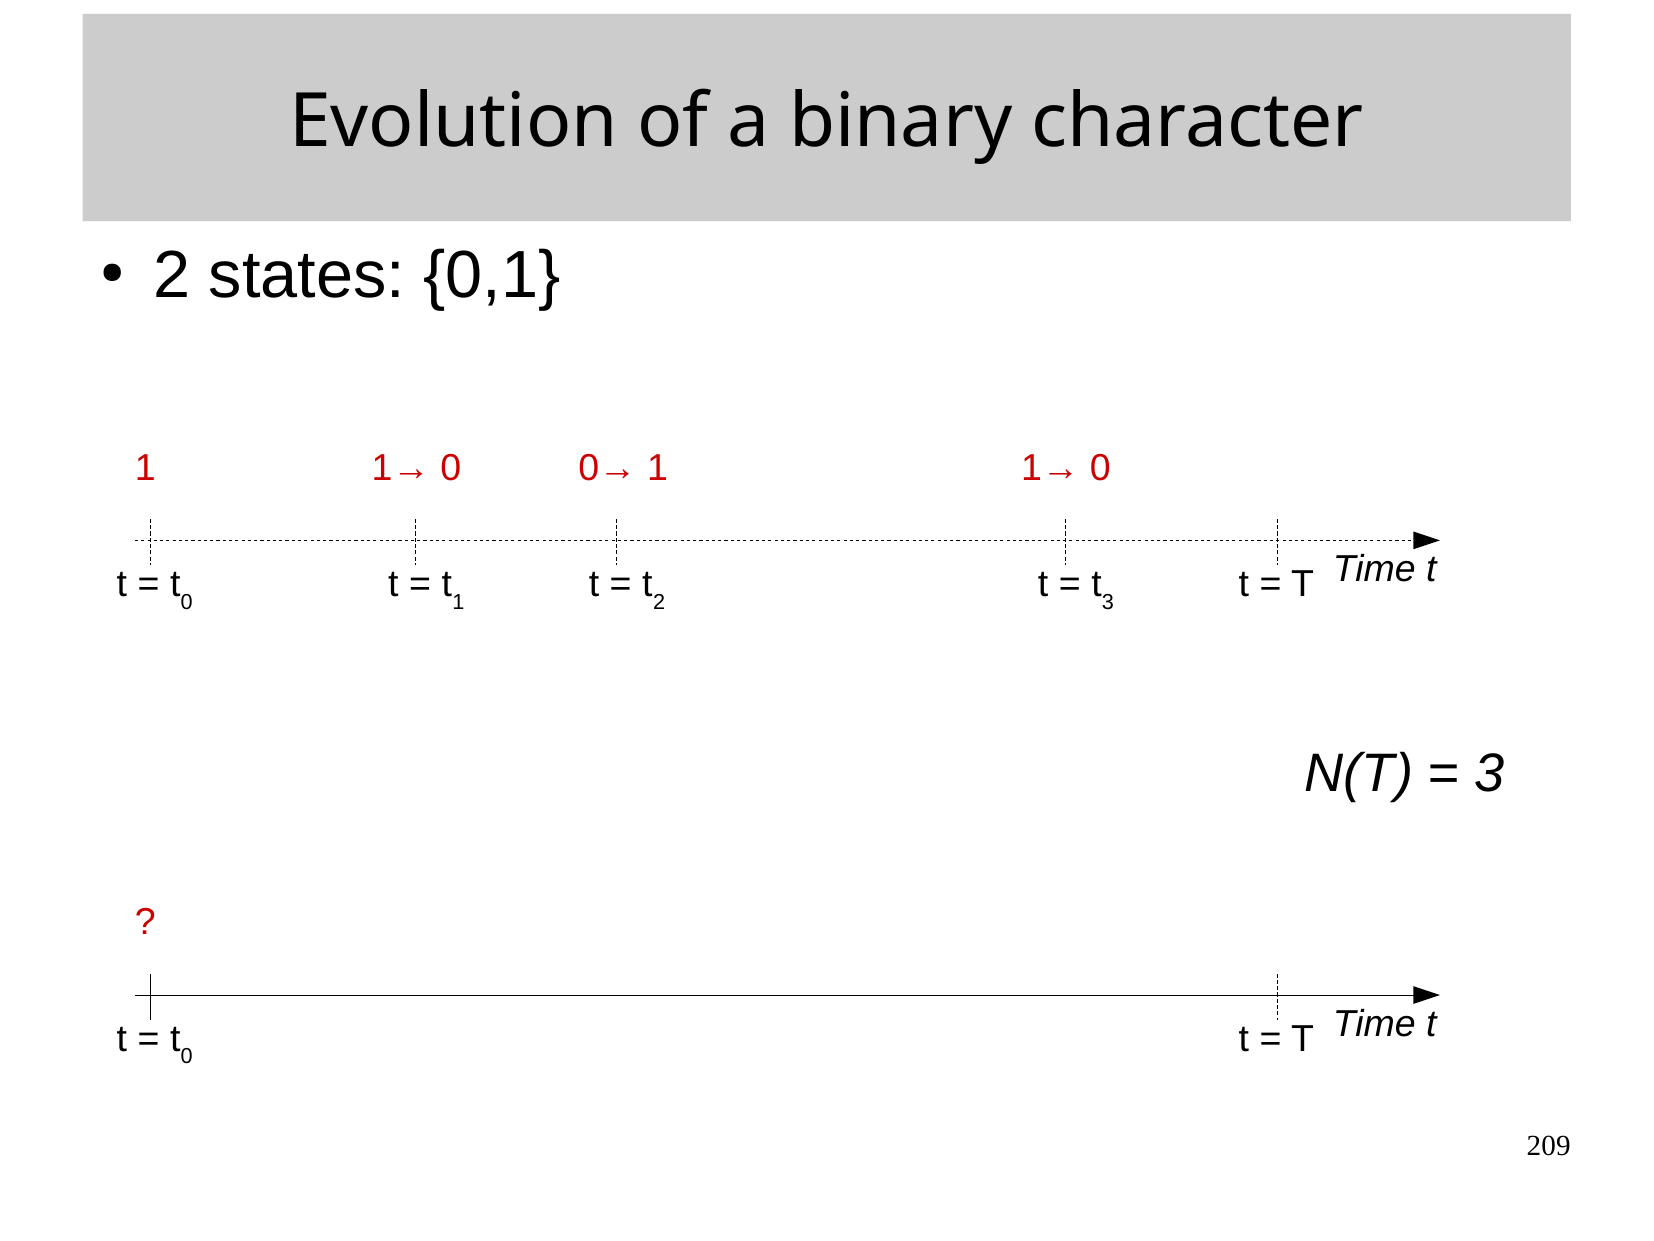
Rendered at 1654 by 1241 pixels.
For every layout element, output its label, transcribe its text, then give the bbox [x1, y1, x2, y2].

title Evolution of a binary character [82, 13, 1571, 222]
list 2 states: {0,1} [82, 237, 1571, 421]
text_box t = t0 [101, 1010, 211, 1076]
text_box ? [120, 893, 196, 951]
text_box t = T [1223, 1010, 1333, 1067]
text_box 1→ 0 [356, 438, 477, 496]
text_box t = t2 [574, 555, 683, 622]
text_box t = t0 [101, 555, 211, 622]
text_box Time t [1318, 995, 1514, 1052]
text_box N(T) = 3 [1290, 735, 1576, 824]
text_box 1→ 0 [1006, 438, 1127, 496]
text_box t = t3 [1023, 555, 1132, 622]
text_box Time t [1318, 540, 1514, 598]
text_box 0→ 1 [563, 438, 684, 496]
text_box 1 [120, 438, 196, 496]
text_box t = t1 [373, 555, 482, 622]
text_box t = T [1223, 555, 1333, 613]
